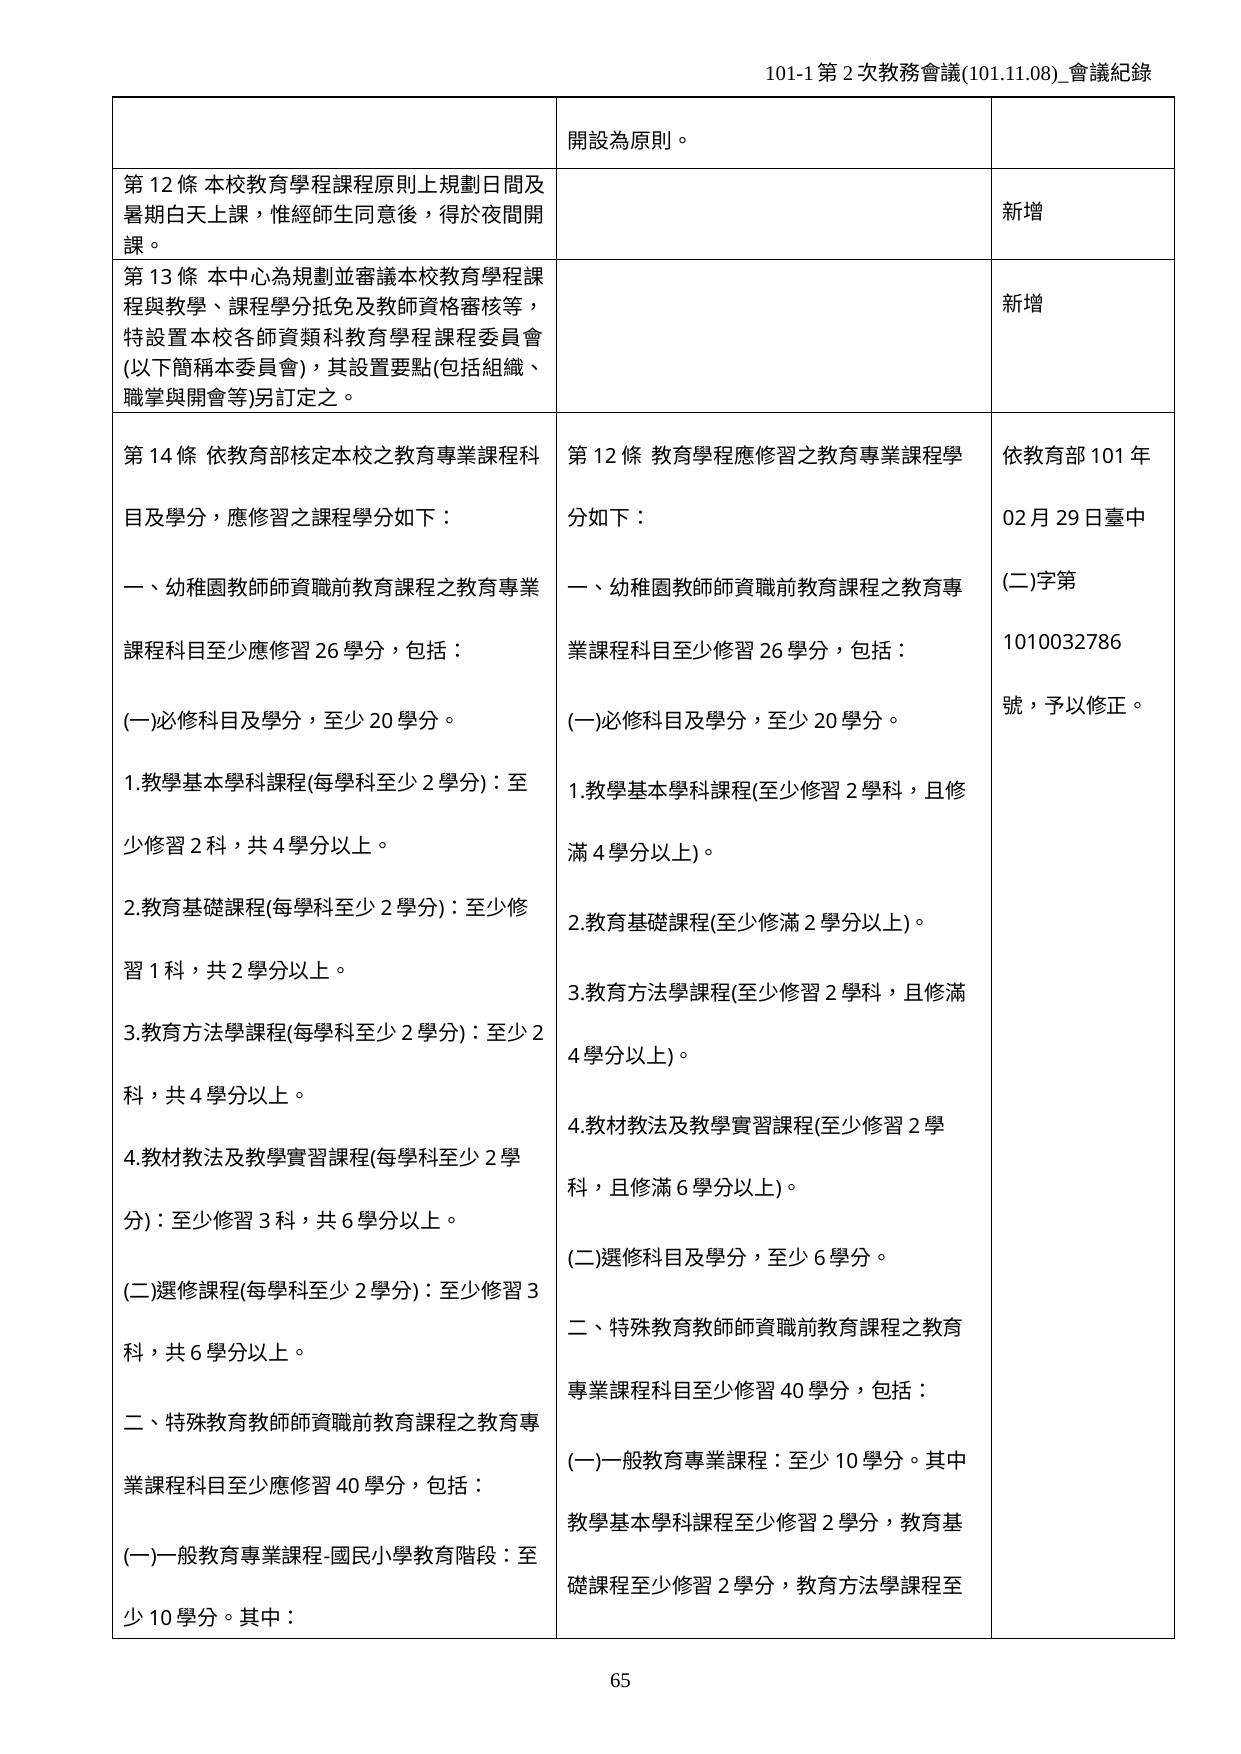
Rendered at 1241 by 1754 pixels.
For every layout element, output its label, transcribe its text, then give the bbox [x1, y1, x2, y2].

table_cell [992, 98, 1174, 167]
table_cell 新增 [992, 260, 1174, 412]
table_cell 新增 [992, 169, 1174, 259]
table_cell [113, 98, 556, 167]
table_cell [557, 169, 991, 259]
table_cell 依教育部101年02月29日臺中(二)字第1010032786號，予以修正。 [992, 413, 1174, 1638]
table_cell 第12條 教育學程應修習之教育專業課程學分如下： 一、幼稚園教師師資職前教育課程之教育專業課程科目至少修習26學分，包括： (一)必修科目及學分，至少20學分。 1.教學基本學科課程(至少修習2學科，且修滿4學分以上)。 2.教育基礎課程(至少修滿2學分以上)。 3.教育方法學課程(至少修習2學科，且修滿4學分以上)。 4.教材教法及教學實習課程(至少修習2學科，且修滿6學分以上)。 (二)選修科目及學分，至少6學分。 二、特殊教育教師師資職前教育課程之教育專業課程科目至少修習40學分，包括： (一)一般教育專業課程：至少10學分。其中教學基本學科課程至少修習2學分，教育基礎課程至少修習2學分，教育方法學課程至 [557, 413, 991, 1638]
table_cell 開設為原則。 [557, 98, 991, 167]
table_cell 第13條 本中心為規劃並審議本校教育學程課程與教學、課程學分抵免及教師資格審核等，特設置本校各師資類科教育學程課程委員會(以下簡稱本委員會)，其設置要點(包括組織、職掌與開會等)另訂定之。 [113, 260, 556, 412]
table_cell [557, 260, 991, 412]
table_cell 第12條 本校教育學程課程原則上規劃日間及暑期白天上課，惟經師生同意後，得於夜間開課。 [113, 169, 556, 259]
table_cell 第14條 依教育部核定本校之教育專業課程科目及學分，應修習之課程學分如下： 一、幼稚園教師師資職前教育課程之教育專業課程科目至少應修習26學分，包括： (一)必修科目及學分，至少20學分。 1.教學基本學科課程(每學科至少2學分)：至少修習2科，共4學分以上。 2.教育基礎課程(每學科至少2學分)：至少修習1科，共2學分以上。 3.教育方法學課程(每學科至少2學分)：至少2科，共4學分以上。 4.教材教法及教學實習課程(每學科至少2學分)：至少修習3科，共6學分以上。 (二)選修課程(每學科至少2學分)：至少修習3科，共6學分以上。 二、特殊教育教師師資職前教育課程之教育專業課程科目至少應修習40學分，包括： (一)一般教育專業課程-國民小學教育階段：至少10學分。其中： [113, 413, 556, 1638]
